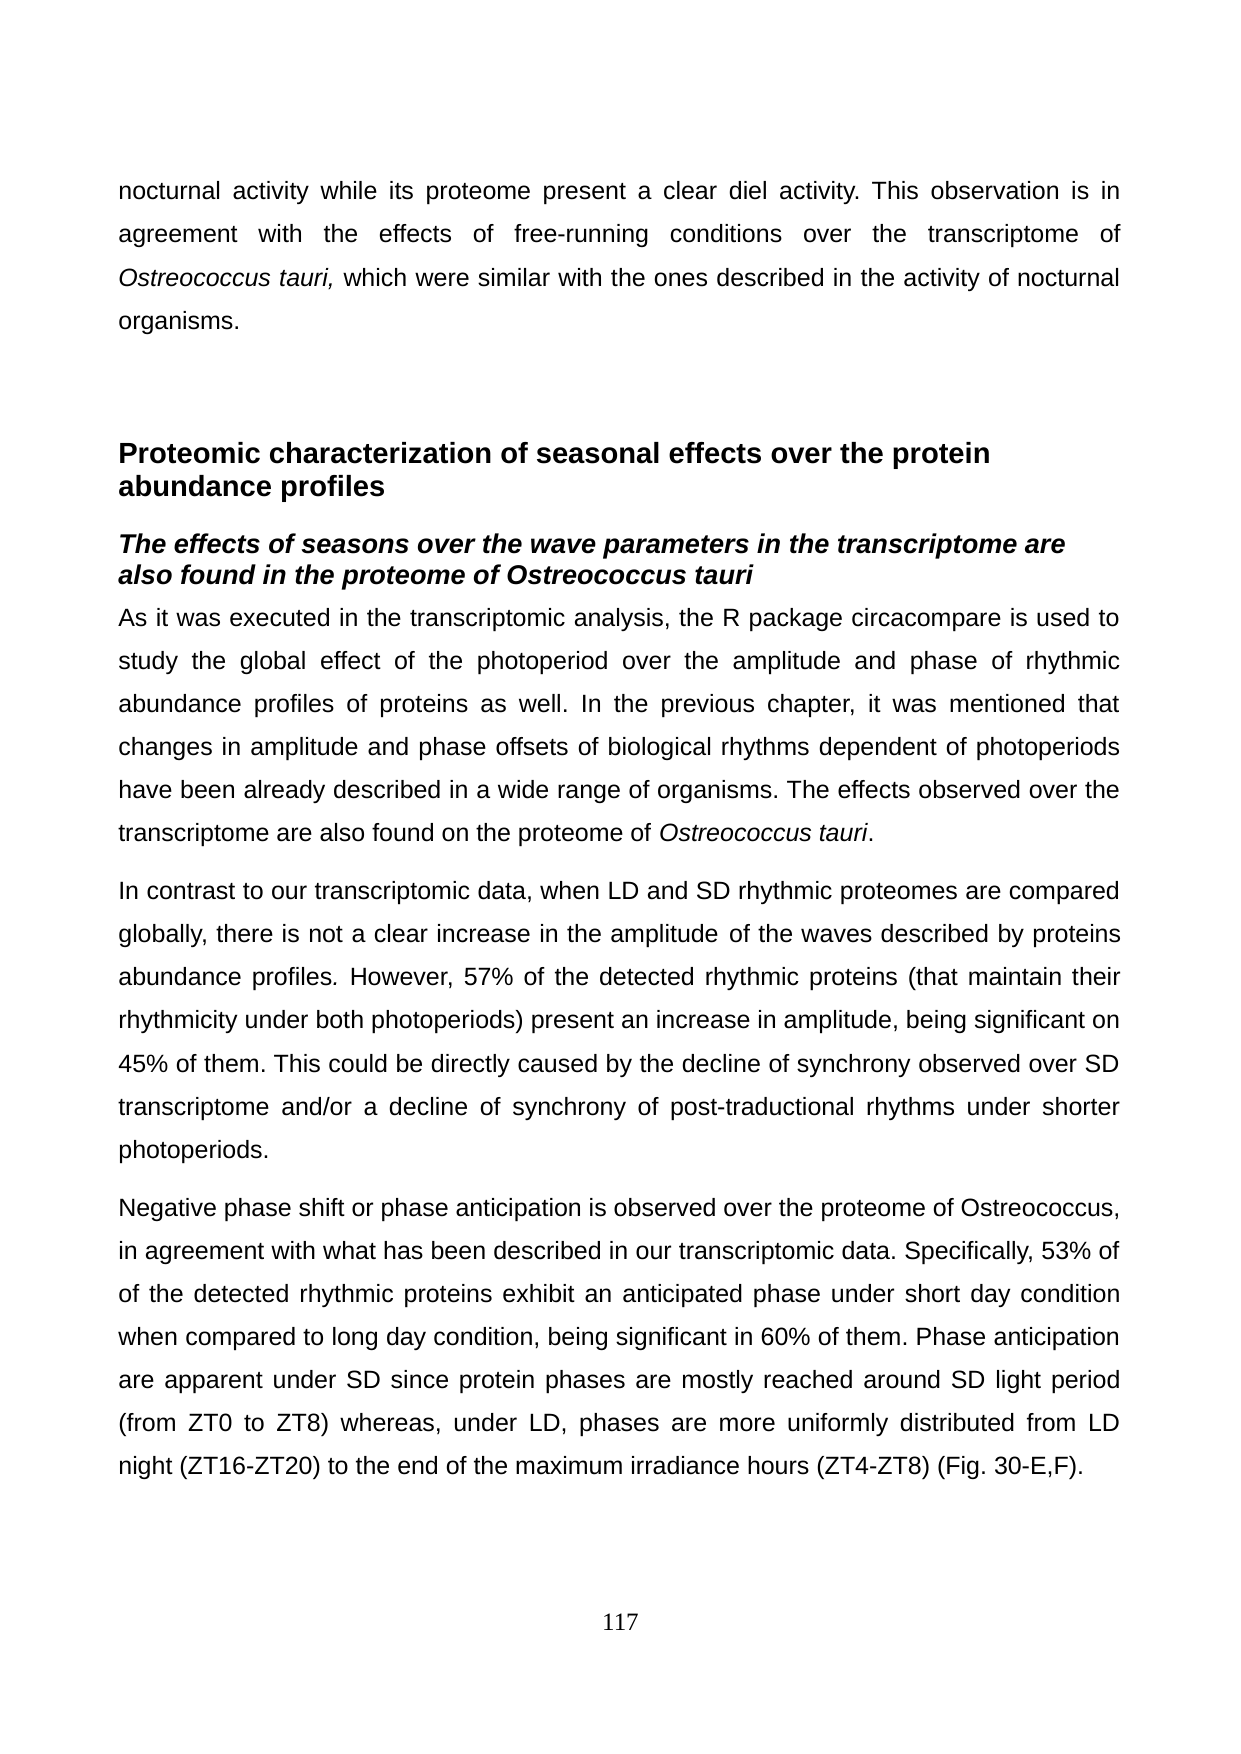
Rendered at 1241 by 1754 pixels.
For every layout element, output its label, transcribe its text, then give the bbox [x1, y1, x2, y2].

subtitle The effects of seasons over the wave parameters in the transcriptome are also found in the proteome of Ostreococcus tauri [118, 528, 1122, 590]
subtitle Proteomic characterization of seasonal effects over the protein abundance profiles [118, 436, 1122, 503]
text nocturnal activity while its proteome present a clear diel activity. This observation is in agreement with the effects of free-running conditions over the transcriptome of Ostreococcus tauri, which were similar with the ones described in the activity of nocturnal organisms. [118, 176, 1122, 334]
text As it was executed in the transcriptomic analysis, the R package circacompare is used to study the global effect of the photoperiod over the amplitude and phase of rhythmic abundance profiles of proteins as well. In the previous chapter, it was mentioned that changes in amplitude and phase offsets of biological rhythms dependent of photoperiods have been already described in a wide range of organisms. The effects observed over the transcriptome are also found on the proteome of Ostreococcus tauri. [118, 603, 1122, 847]
text Negative phase shift or phase anticipation is observed over the proteome of Ostreococcus, in agreement with what has been described in our transcriptomic data. Specifically, 53% of of the detected rhythmic proteins exhibit an anticipated phase under short day condition when compared to long day condition, being significant in 60% of them. Phase anticipation are apparent under SD since protein phases are mostly reached around SD light period (from ZT0 to ZT8) whereas, under LD, phases are more uniformly distributed from LD night (ZT16-ZT20) to the end of the maximum irradiance hours (ZT4-ZT8) (Fig. 30-E,F). [118, 1193, 1122, 1480]
text In contrast to our transcriptomic data, when LD and SD rhythmic proteomes are compared globally, there is not a clear increase in the amplitude of the waves described by proteins abundance profiles. However, 57% of the detected rhythmic proteins (that maintain their rhythmicity under both photoperiods) present an increase in amplitude, being significant on 45% of them. This could be directly caused by the decline of synchrony observed over SD transcriptome and/or a decline of synchrony of post-traductional rhythms under shorter photoperiods. [118, 876, 1122, 1164]
